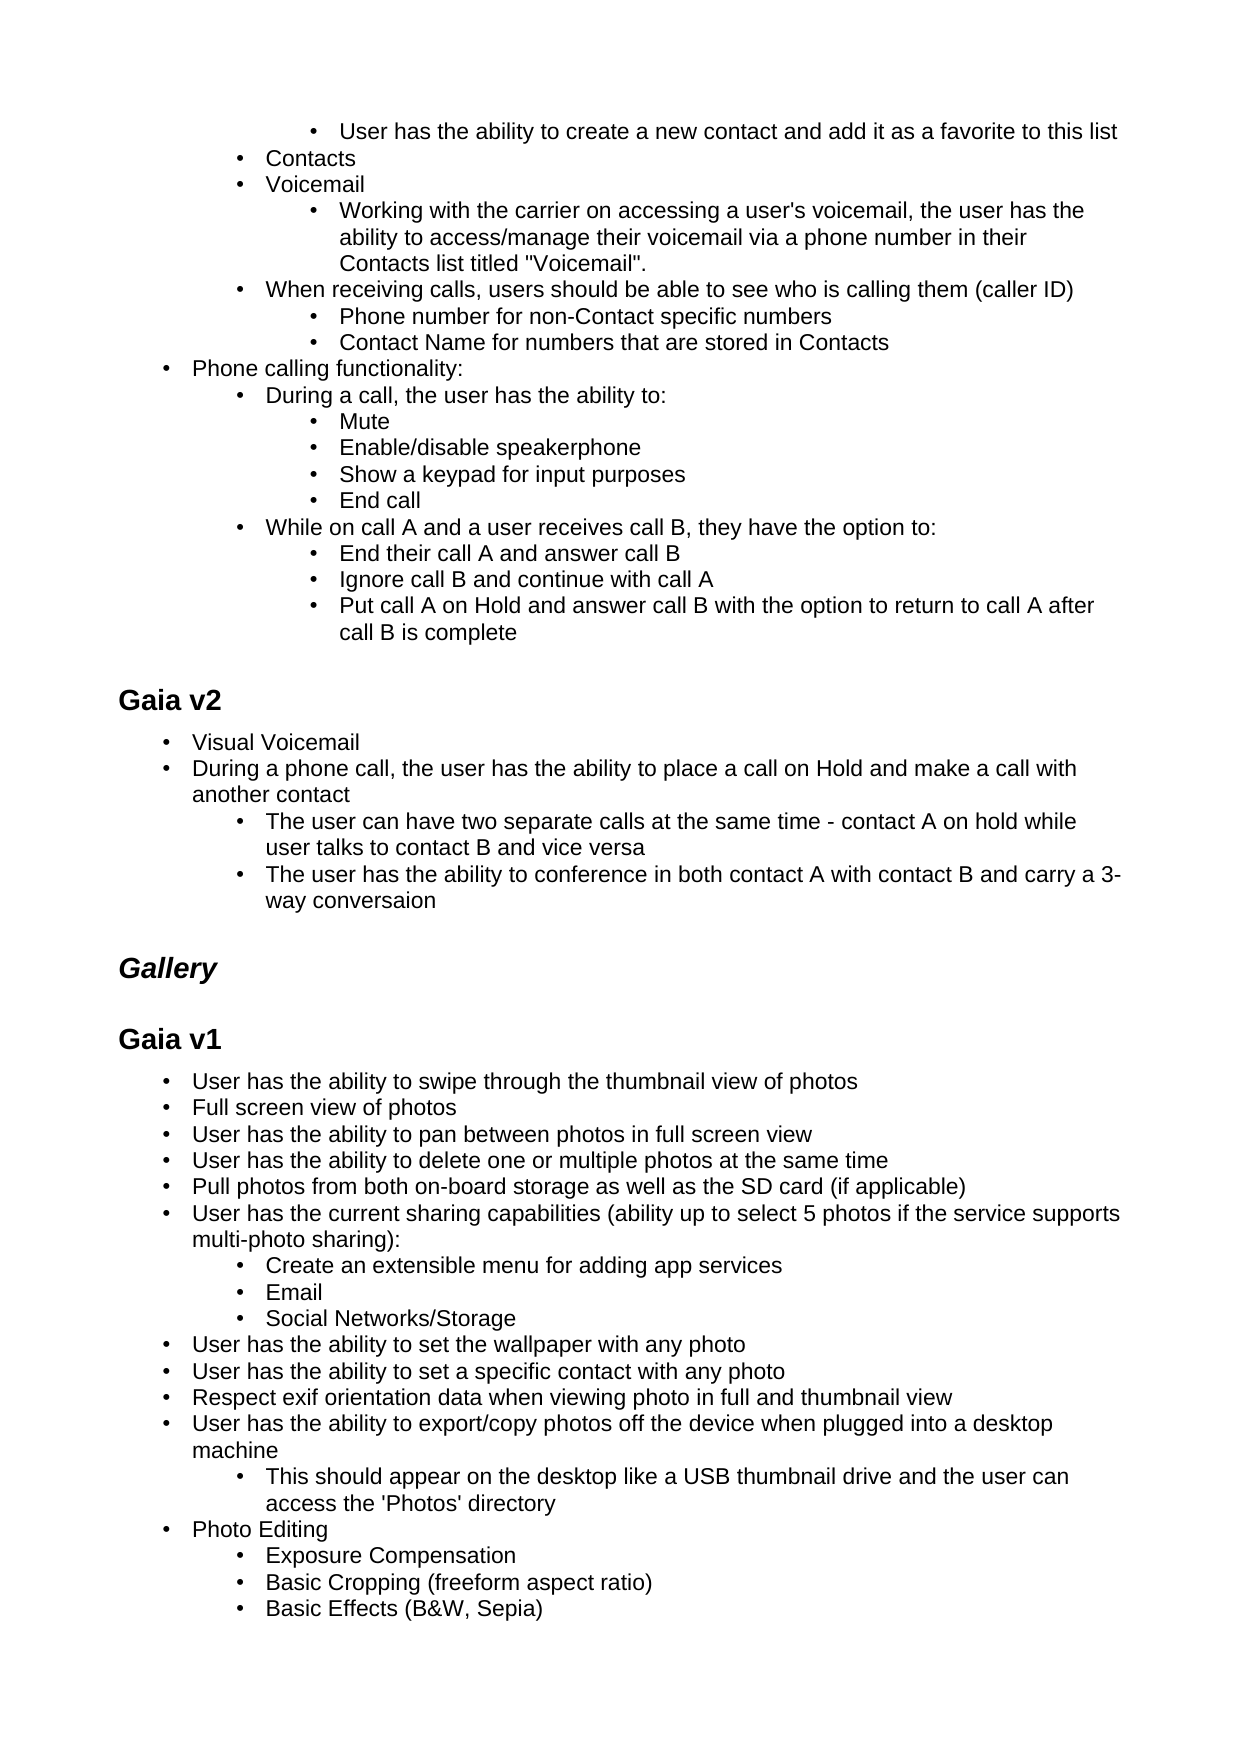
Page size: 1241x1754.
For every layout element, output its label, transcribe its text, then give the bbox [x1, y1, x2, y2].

list This should appear on the desktop like a USB thumbnail drive and the user can access the 'Photos' directory [236, 1463, 1122, 1516]
list Respect exif orientation data when viewing photo in full and thumbnail view [162, 1384, 1122, 1410]
list Show a keypad for input purposes [309, 461, 1122, 487]
list User has the ability to create a new contact and add it as a favorite to this list [309, 118, 1122, 144]
list Phone number for non-Contact specific numbers [309, 303, 1122, 329]
list User has the current sharing capabilities (ability up to select 5 photos if the service supports multi-photo sharing): [162, 1199, 1122, 1252]
list Working with the carrier on accessing a user's voicemail, the user has the ability to access/manage their voicemail via a phone number in their Contacts list titled "Voicemail". [309, 197, 1122, 276]
list Photo Editing [162, 1516, 1122, 1542]
list The user has the ability to conference in both contact A with contact B and carry a 3-way conversaion [236, 861, 1122, 913]
list During a phone call, the user has the ability to place a call on Hold and make a call with another contact [162, 755, 1122, 808]
list Create an extensible menu for adding app services [236, 1252, 1122, 1279]
list Voicemail [236, 171, 1122, 197]
list User has the ability to pan between photos in full screen view [162, 1121, 1122, 1147]
list Enable/disable speakerphone [309, 434, 1122, 461]
list Social Networks/Storage [236, 1305, 1122, 1331]
list While on call A and a user receives call B, they have the option to: [236, 513, 1122, 540]
list Ignore call B and continue with call A [309, 566, 1122, 592]
list User has the ability to set the wallpaper with any photo [162, 1331, 1122, 1358]
list User has the ability to swipe through the thumbnail view of photos [162, 1068, 1122, 1094]
list Contact Name for numbers that are stored in Contacts [309, 329, 1122, 355]
list Basic Cropping (freeform aspect ratio) [236, 1568, 1122, 1595]
list Visual Voicemail [162, 729, 1122, 755]
list Exposure Compensation [236, 1542, 1122, 1568]
list User has the ability to set a specific contact with any photo [162, 1358, 1122, 1384]
list Pull photos from both on-board storage as well as the SD card (if applicable) [162, 1173, 1122, 1199]
list User has the ability to delete one or multiple photos at the same time [162, 1147, 1122, 1173]
text Gallery [118, 951, 1122, 984]
list Full screen view of photos [162, 1094, 1122, 1121]
text Gaia v1 [118, 1022, 1122, 1055]
list User has the ability to export/copy photos off the device when plugged into a desktop machine [162, 1410, 1122, 1463]
list Phone calling functionality: [162, 355, 1122, 382]
list End call [309, 487, 1122, 513]
list Contacts [236, 144, 1122, 171]
list During a call, the user has the ability to: [236, 382, 1122, 408]
list Put call A on Hold and answer call B with the option to return to call A after call B is complete [309, 592, 1122, 645]
list Mute [309, 408, 1122, 434]
list Basic Effects (B&W, Sepia) [236, 1595, 1122, 1621]
list The user can have two separate calls at the same time - contact A on hold while user talks to contact B and vice versa [236, 808, 1122, 861]
list Email [236, 1279, 1122, 1305]
list End their call A and answer call B [309, 540, 1122, 566]
list When receiving calls, users should be able to see who is calling them (caller ID) [236, 276, 1122, 303]
text Gaia v2 [118, 683, 1122, 716]
